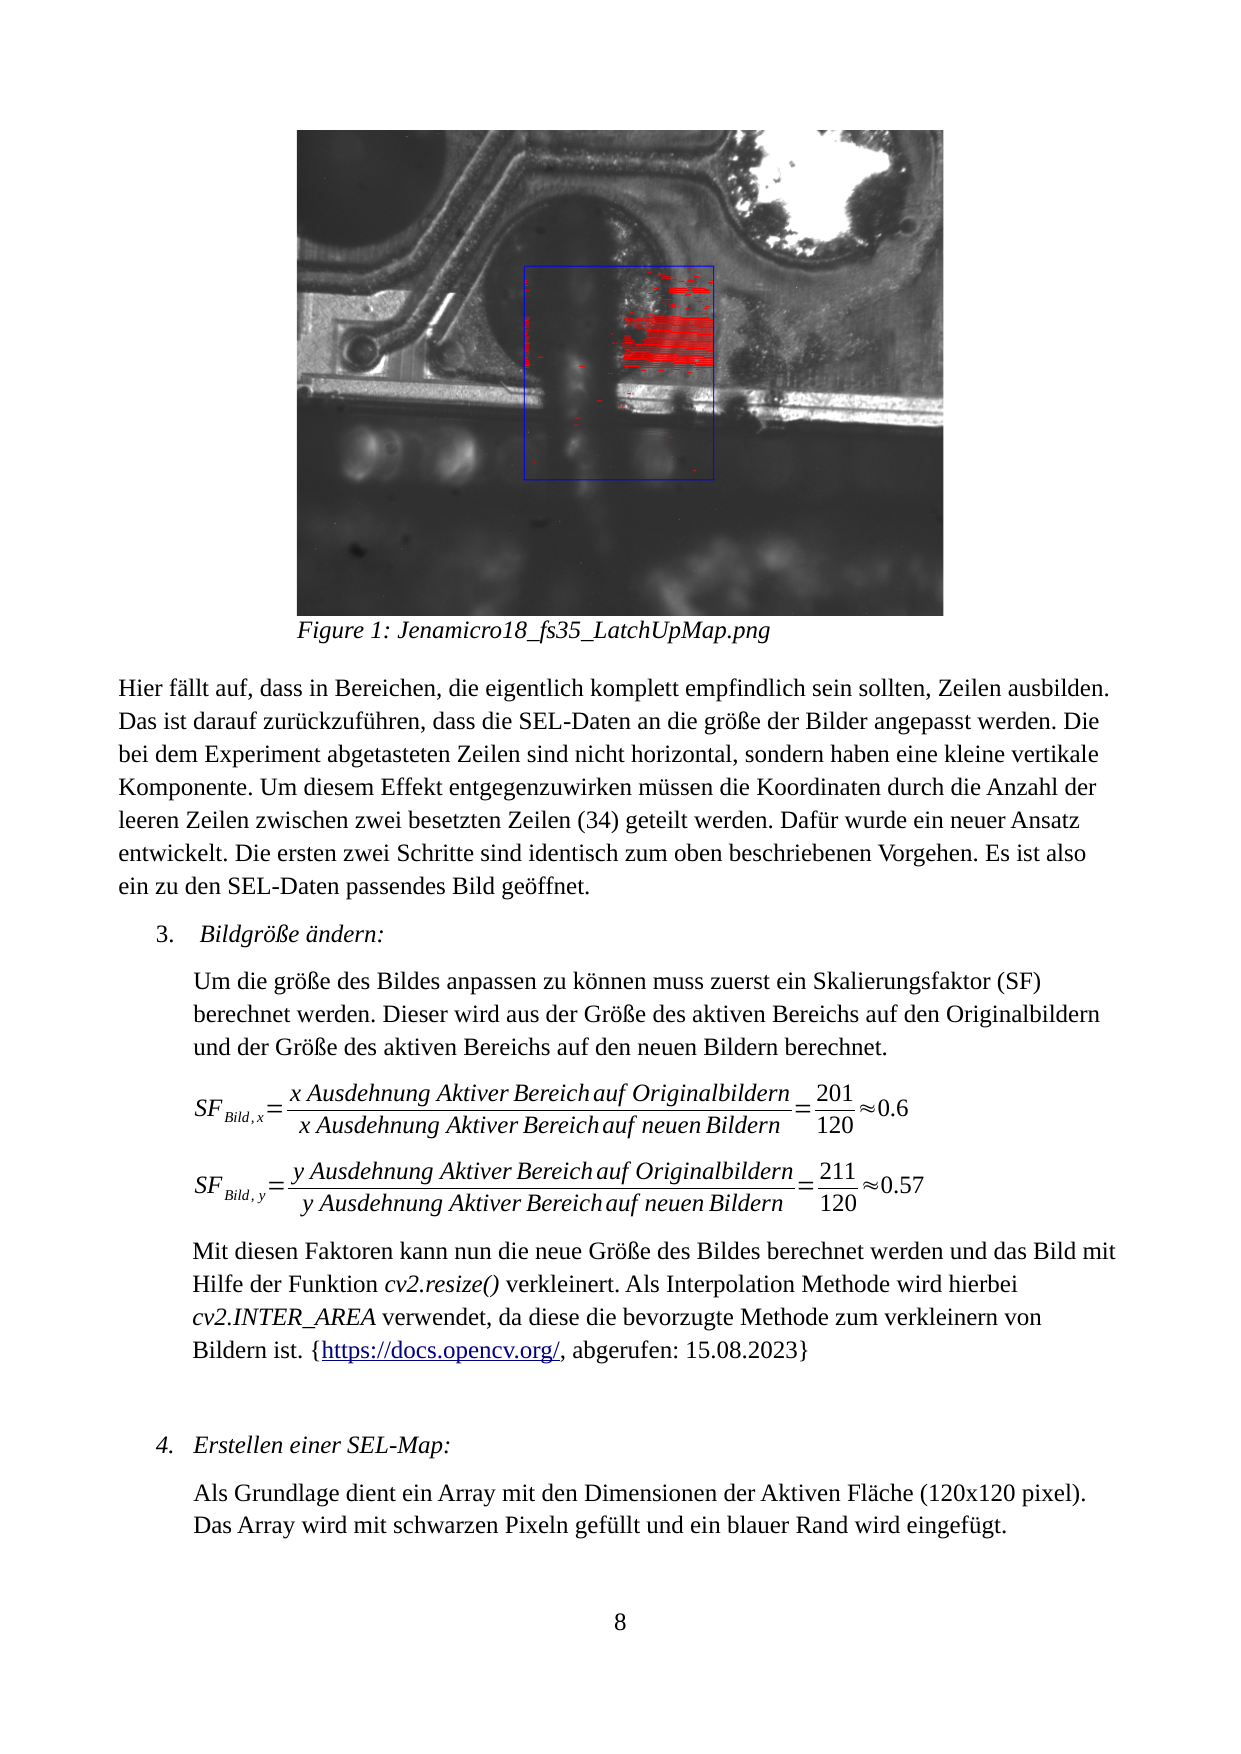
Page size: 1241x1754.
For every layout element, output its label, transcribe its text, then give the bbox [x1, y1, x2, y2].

list Als Grundlage dient ein Array mit den Dimensionen der Aktiven Fläche (120x120 pixel). Das Array wird mit schwarzen Pixeln gefüllt und ein blauer Rand wird eingefügt. [156, 1478, 1122, 1539]
text Figure 1: Jenamicro18_fs35_LatchUpMap.png [297, 616, 943, 644]
list Erstellen einer SEL-Map: [156, 1430, 1122, 1459]
picture [296, 130, 944, 616]
text Mit diesen Faktoren kann nun die neue Größe des Bildes berechnet werden und das Bild mit Hilfe der Funktion cv2.resize() verkleinert. Als Interpolation Methode wird hierbei cv2.INTER_AREA verwendet, da diese die bevorzugte Methode zum verkleinern von Bildern ist. {https://docs.opencv.org/, abgerufen: 15.08.2023} [192, 1236, 1122, 1363]
list Bildgröße ändern: [156, 919, 1122, 947]
list Um die größe des Bildes anpassen zu können muss zuerst ein Skalierungsfaktor (SF) berechnet werden. Dieser wird aus der Größe des aktiven Bereichs auf den Originalbildern und der Größe des aktiven Bereichs auf den neuen Bildern berechnet. [156, 966, 1122, 1061]
text Hier fällt auf, dass in Bereichen, die eigentlich komplett empfindlich sein sollten, Zeilen ausbilden. Das ist darauf zurückzuführen, dass die SEL-Daten an die größe der Bilder angepasst werden. Die bei dem Experiment abgetasteten Zeilen sind nicht horizontal, sondern haben eine kleine vertikale Komponente. Um diesem Effekt entgegenzuwirken müssen die Koordinaten durch die Anzahl der leeren Zeilen zwischen zwei besetzten Zeilen (34) geteilt werden. Dafür wurde ein neuer Ansatz entwickelt. Die ersten zwei Schritte sind identisch zum oben beschriebenen Vorgehen. Es ist also ein zu den SEL-Daten passendes Bild geöffnet. [118, 673, 1122, 900]
